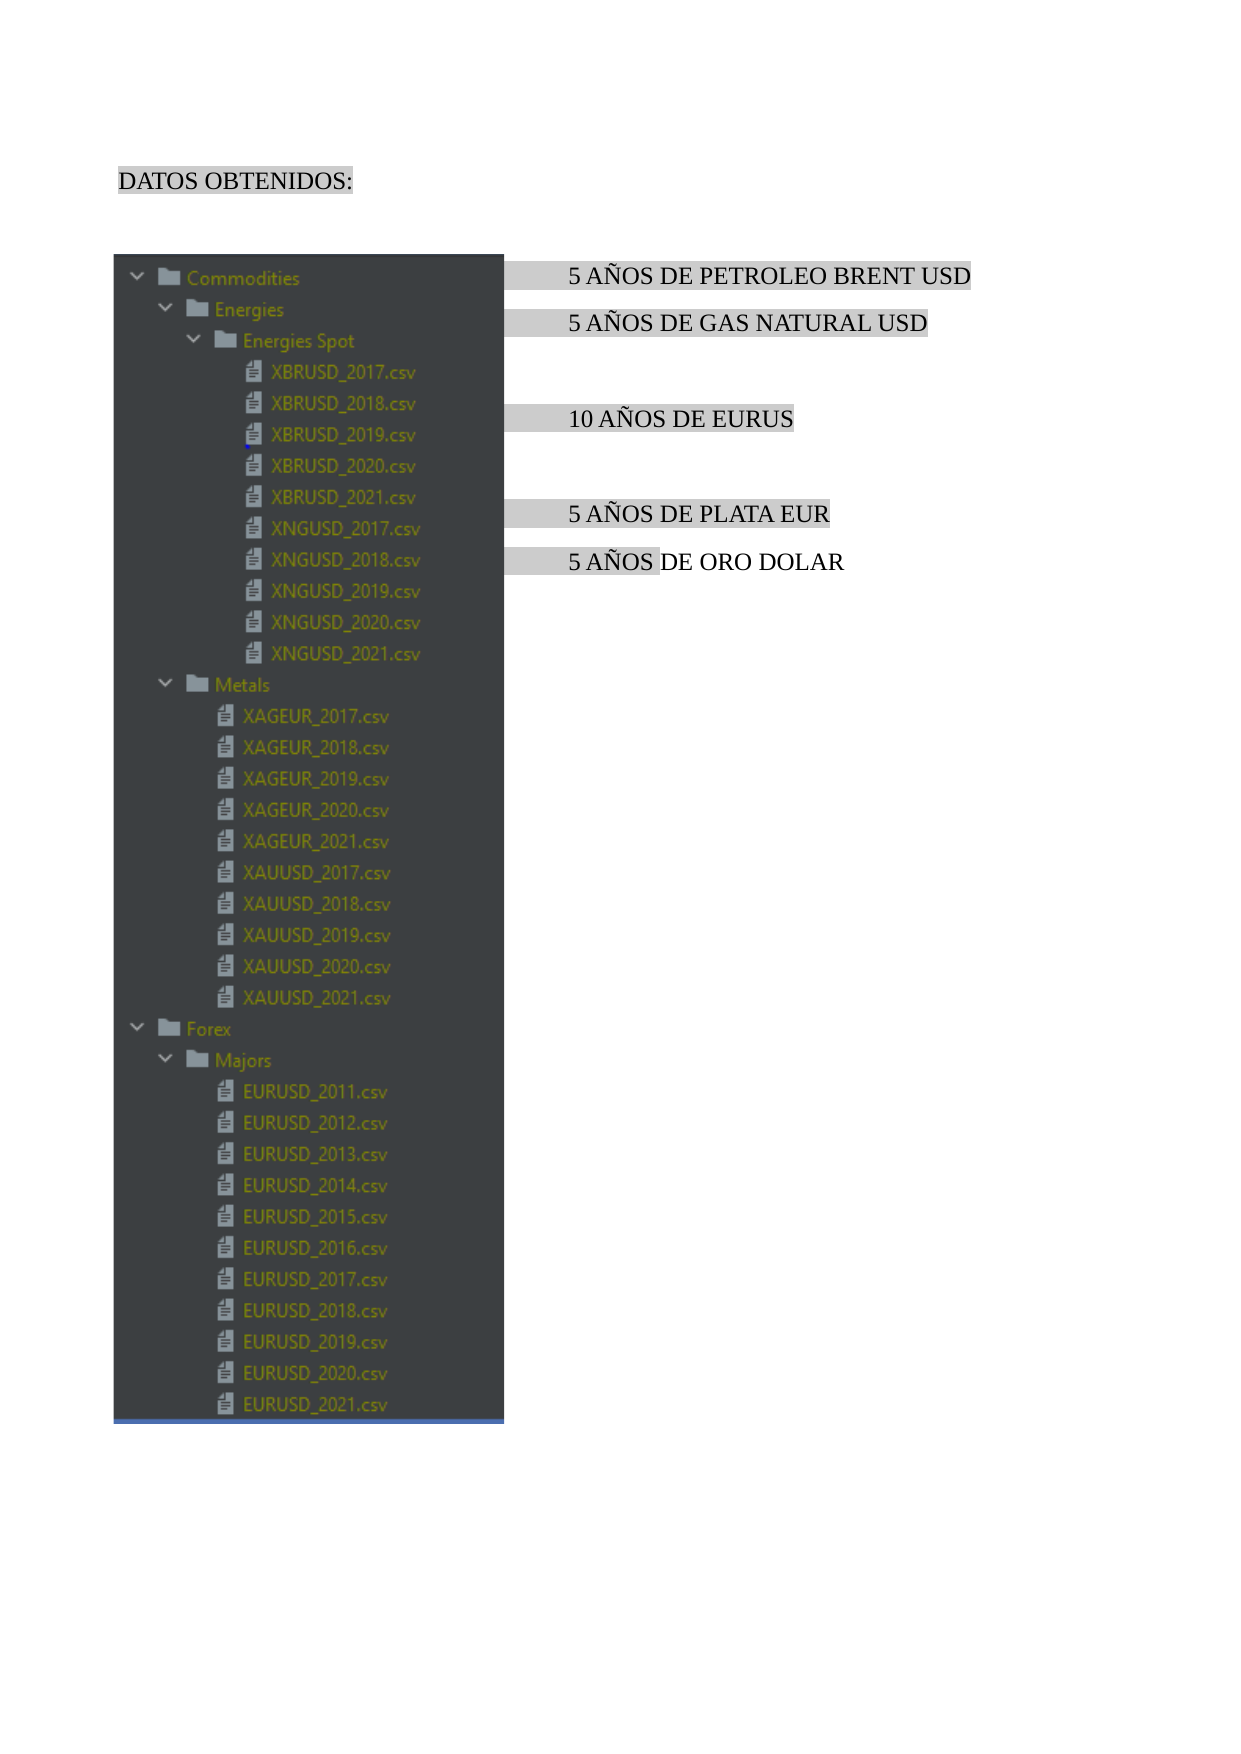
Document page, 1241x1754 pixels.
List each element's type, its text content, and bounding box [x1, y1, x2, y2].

picture [113, 254, 505, 1424]
text 5 AÑOS DE PETROLEO BRENT USD [505, 261, 1122, 290]
text DATOS OBTENIDOS: [118, 166, 1122, 194]
text 10 AÑOS DE EURUS [505, 404, 1122, 432]
text 5 AÑOS DE PLATA EUR [505, 499, 1122, 528]
text 5 AÑOS DE ORO DOLAR [505, 547, 1122, 575]
text 5 AÑOS DE GAS NATURAL USD [505, 308, 1122, 337]
